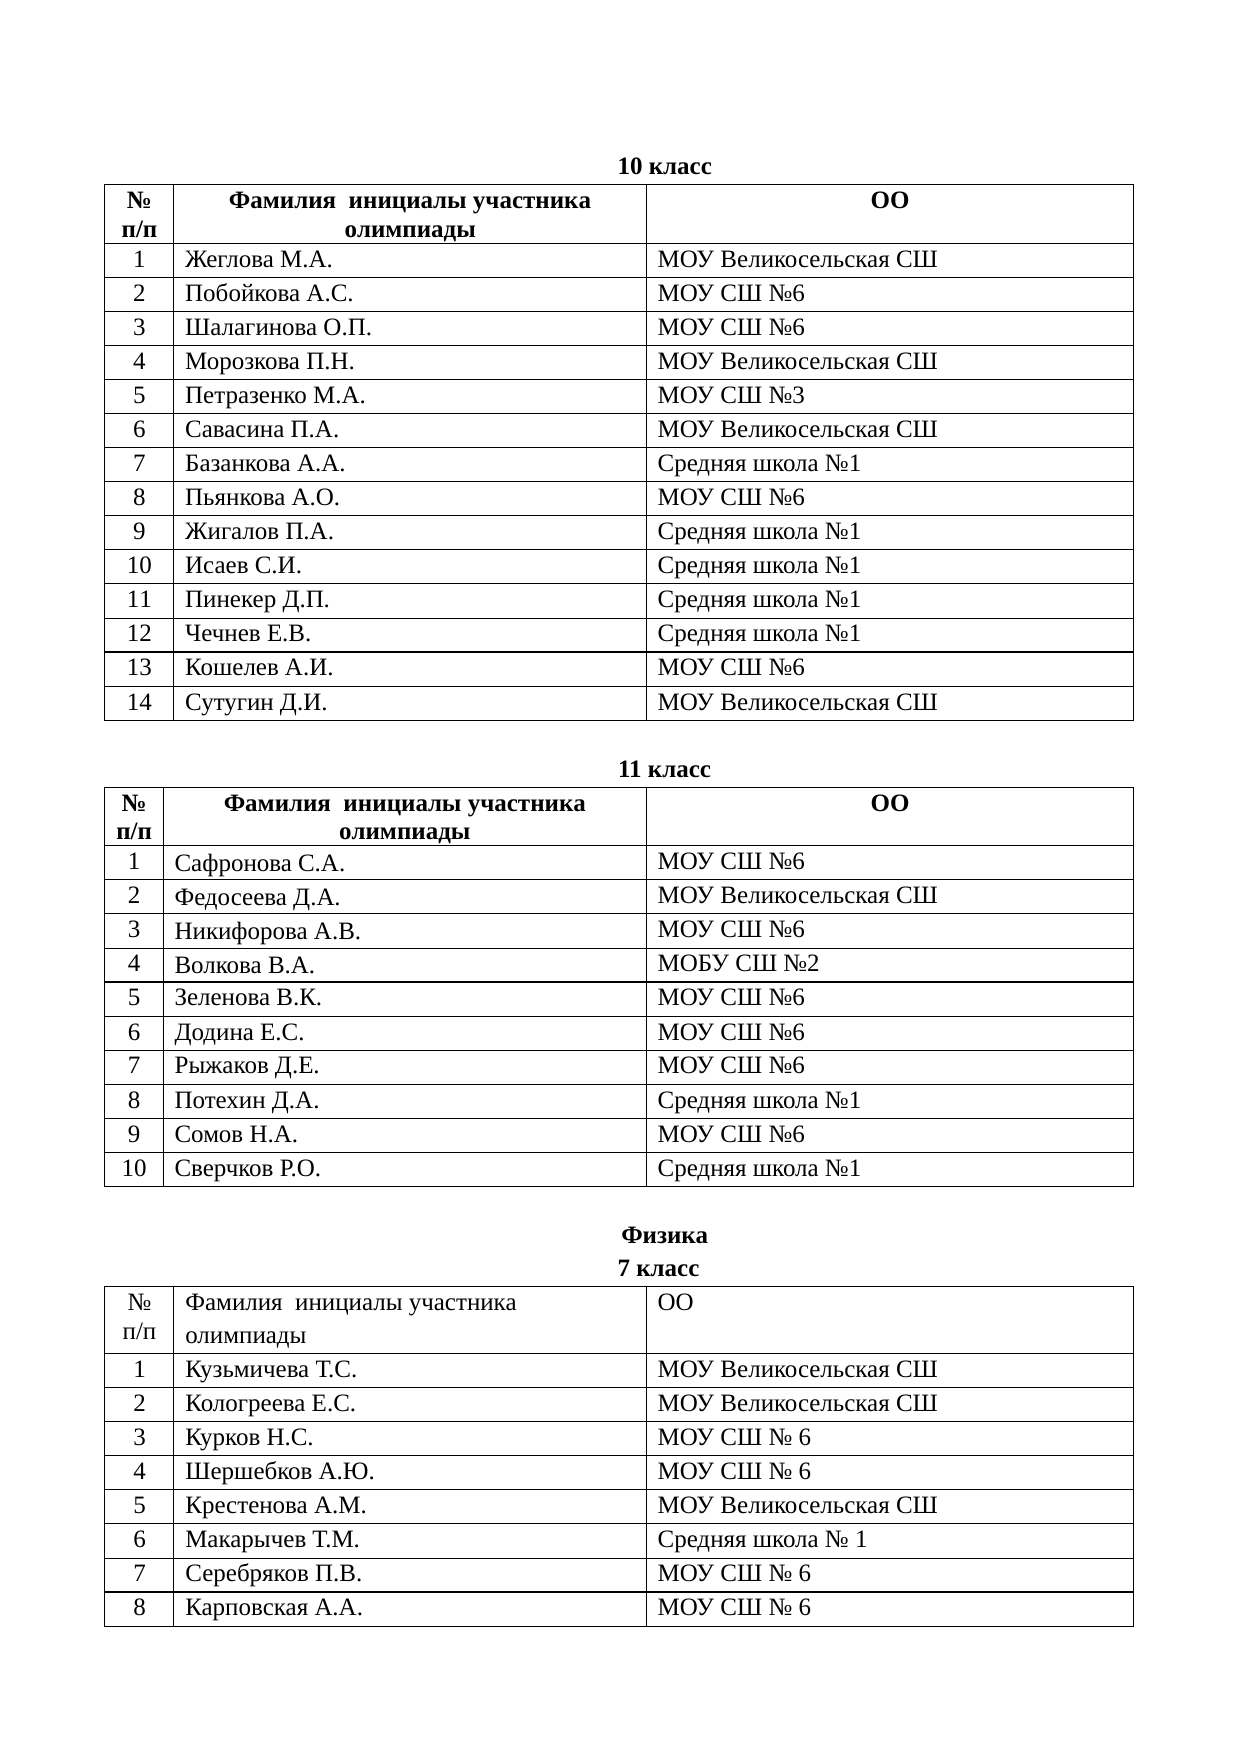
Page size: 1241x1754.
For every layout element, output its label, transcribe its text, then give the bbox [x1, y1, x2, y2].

text 7 класс [177, 1253, 1152, 1282]
table_header ОО [647, 788, 1133, 845]
table_header № п/п [105, 185, 173, 243]
table_header № п/п [105, 1287, 173, 1353]
table_cell Крестенова А.М. [174, 1490, 646, 1523]
table_cell МОУ СШ № 6 [647, 1456, 1133, 1489]
table_cell Средняя школа №1 [647, 1153, 1133, 1186]
table_cell Сомов Н.А. [164, 1119, 646, 1152]
table_cell Додина Е.С. [164, 1017, 646, 1049]
table_cell Средняя школа №1 [647, 550, 1133, 583]
table_cell 9 [105, 516, 173, 549]
table_cell МОУ СШ №6 [647, 482, 1133, 515]
text 11 класс [177, 754, 1152, 782]
table_cell Петразенко М.А. [174, 380, 646, 413]
table_cell 8 [105, 482, 173, 515]
table_cell Савасина П.А. [174, 414, 646, 447]
table_cell Кологреева Е.С. [174, 1388, 646, 1421]
table_cell Волкова В.А. [164, 949, 646, 981]
table_cell Сверчков Р.О. [164, 1153, 646, 1186]
table_cell Кошелев А.И. [174, 653, 646, 686]
table_cell 7 [105, 448, 173, 481]
table_cell 8 [105, 1085, 163, 1118]
table_cell Средняя школа №1 [647, 516, 1133, 549]
table_cell Зеленова В.К. [164, 983, 646, 1016]
table_cell 5 [105, 983, 163, 1016]
table_cell МОУ СШ №6 [647, 1051, 1133, 1084]
table_cell Жигалов П.А. [174, 516, 646, 549]
table_cell 3 [105, 914, 163, 947]
table_cell МОУ СШ №3 [647, 380, 1133, 413]
table_cell 1 [105, 244, 173, 277]
table_cell МОУ СШ №6 [647, 1017, 1133, 1049]
table_cell Шершебков А.Ю. [174, 1456, 646, 1489]
table_cell Федосеева Д.А. [164, 880, 646, 913]
table_cell МОУ СШ № 6 [647, 1422, 1133, 1455]
table_cell 4 [105, 346, 173, 379]
table_cell Рыжаков Д.Е. [164, 1051, 646, 1084]
table_cell 10 [105, 550, 173, 583]
table_cell 5 [105, 380, 173, 413]
table_cell 9 [105, 1119, 163, 1152]
table_cell Макарычев Т.М. [174, 1524, 646, 1557]
table_cell МОУ СШ №6 [647, 653, 1133, 686]
table_cell МОУ Великосельская СШ [647, 414, 1133, 447]
table_cell МОУ СШ №6 [647, 846, 1133, 879]
table_cell Средняя школа №1 [647, 1085, 1133, 1118]
table_header Фамилия инициалы участника олимпиады [174, 185, 646, 243]
table_cell Кузьмичева Т.С. [174, 1354, 646, 1387]
table_cell 6 [105, 1017, 163, 1049]
table_cell 12 [105, 619, 173, 651]
table_cell Потехин Д.А. [164, 1085, 646, 1118]
table_cell 3 [105, 312, 173, 345]
table_cell 7 [105, 1051, 163, 1084]
table_cell Базанкова А.А. [174, 448, 646, 481]
table_cell Серебряков П.В. [174, 1559, 646, 1591]
text 10 класс [177, 151, 1152, 180]
table_cell МОУ Великосельская СШ [647, 1354, 1133, 1387]
table_header Фамилия инициалы участника олимпиады [164, 788, 646, 845]
table_cell Карповская А.А. [174, 1593, 646, 1626]
table_cell 14 [105, 687, 173, 719]
table_cell Средняя школа №1 [647, 619, 1133, 651]
table_cell МОУ СШ №6 [647, 278, 1133, 311]
table_cell МОУ Великосельская СШ [647, 687, 1133, 719]
table_cell Сутугин Д.И. [174, 687, 646, 719]
table_cell МОУ Великосельская СШ [647, 244, 1133, 277]
table_cell Шалагинова О.П. [174, 312, 646, 345]
table_cell 7 [105, 1559, 173, 1591]
table_cell Жеглова М.А. [174, 244, 646, 277]
table_cell МОУ Великосельская СШ [647, 346, 1133, 379]
table_cell МОУ Великосельская СШ [647, 1388, 1133, 1421]
table_cell Курков Н.С. [174, 1422, 646, 1455]
table_cell МОУ Великосельская СШ [647, 880, 1133, 913]
table_cell 2 [105, 880, 163, 913]
table_cell Чечнев Е.В. [174, 619, 646, 651]
table_cell 2 [105, 1388, 173, 1421]
table_cell Пинекер Д.П. [174, 584, 646, 617]
text Физика [177, 1220, 1152, 1249]
table_header Фамилия инициалы участника олимпиады [174, 1287, 646, 1353]
table_cell 4 [105, 949, 163, 981]
table_cell Никифорова А.В. [164, 914, 646, 947]
table_cell 13 [105, 653, 173, 686]
table_cell 5 [105, 1490, 173, 1523]
table_cell Исаев С.И. [174, 550, 646, 583]
table_header ОО [647, 1287, 1133, 1353]
table_cell МОУ СШ №6 [647, 983, 1133, 1016]
table_cell Побойкова А.С. [174, 278, 646, 311]
table_cell МОУ СШ № 6 [647, 1559, 1133, 1591]
table_cell 2 [105, 278, 173, 311]
table_cell Пьянкова А.О. [174, 482, 646, 515]
table_cell 6 [105, 1524, 173, 1557]
table_cell Сафронова С.А. [164, 846, 646, 879]
table_cell Средняя школа №1 [647, 584, 1133, 617]
table_cell МОУ СШ №6 [647, 914, 1133, 947]
table_cell 4 [105, 1456, 173, 1489]
table_cell 11 [105, 584, 173, 617]
table_header № п/п [105, 788, 163, 845]
table_cell Средняя школа №1 [647, 448, 1133, 481]
table_cell 8 [105, 1593, 173, 1626]
table_cell МОУ Великосельская СШ [647, 1490, 1133, 1523]
table_cell 10 [105, 1153, 163, 1186]
table_cell 3 [105, 1422, 173, 1455]
table_cell 6 [105, 414, 173, 447]
table_cell Средняя школа № 1 [647, 1524, 1133, 1557]
table_header ОО [647, 185, 1133, 243]
table_cell МОУ СШ №6 [647, 312, 1133, 345]
table_cell МОБУ СШ №2 [647, 949, 1133, 981]
table_cell МОУ СШ №6 [647, 1119, 1133, 1152]
table_cell 1 [105, 846, 163, 879]
table_cell МОУ СШ № 6 [647, 1593, 1133, 1626]
table_cell 1 [105, 1354, 173, 1387]
table_cell Морозкова П.Н. [174, 346, 646, 379]
